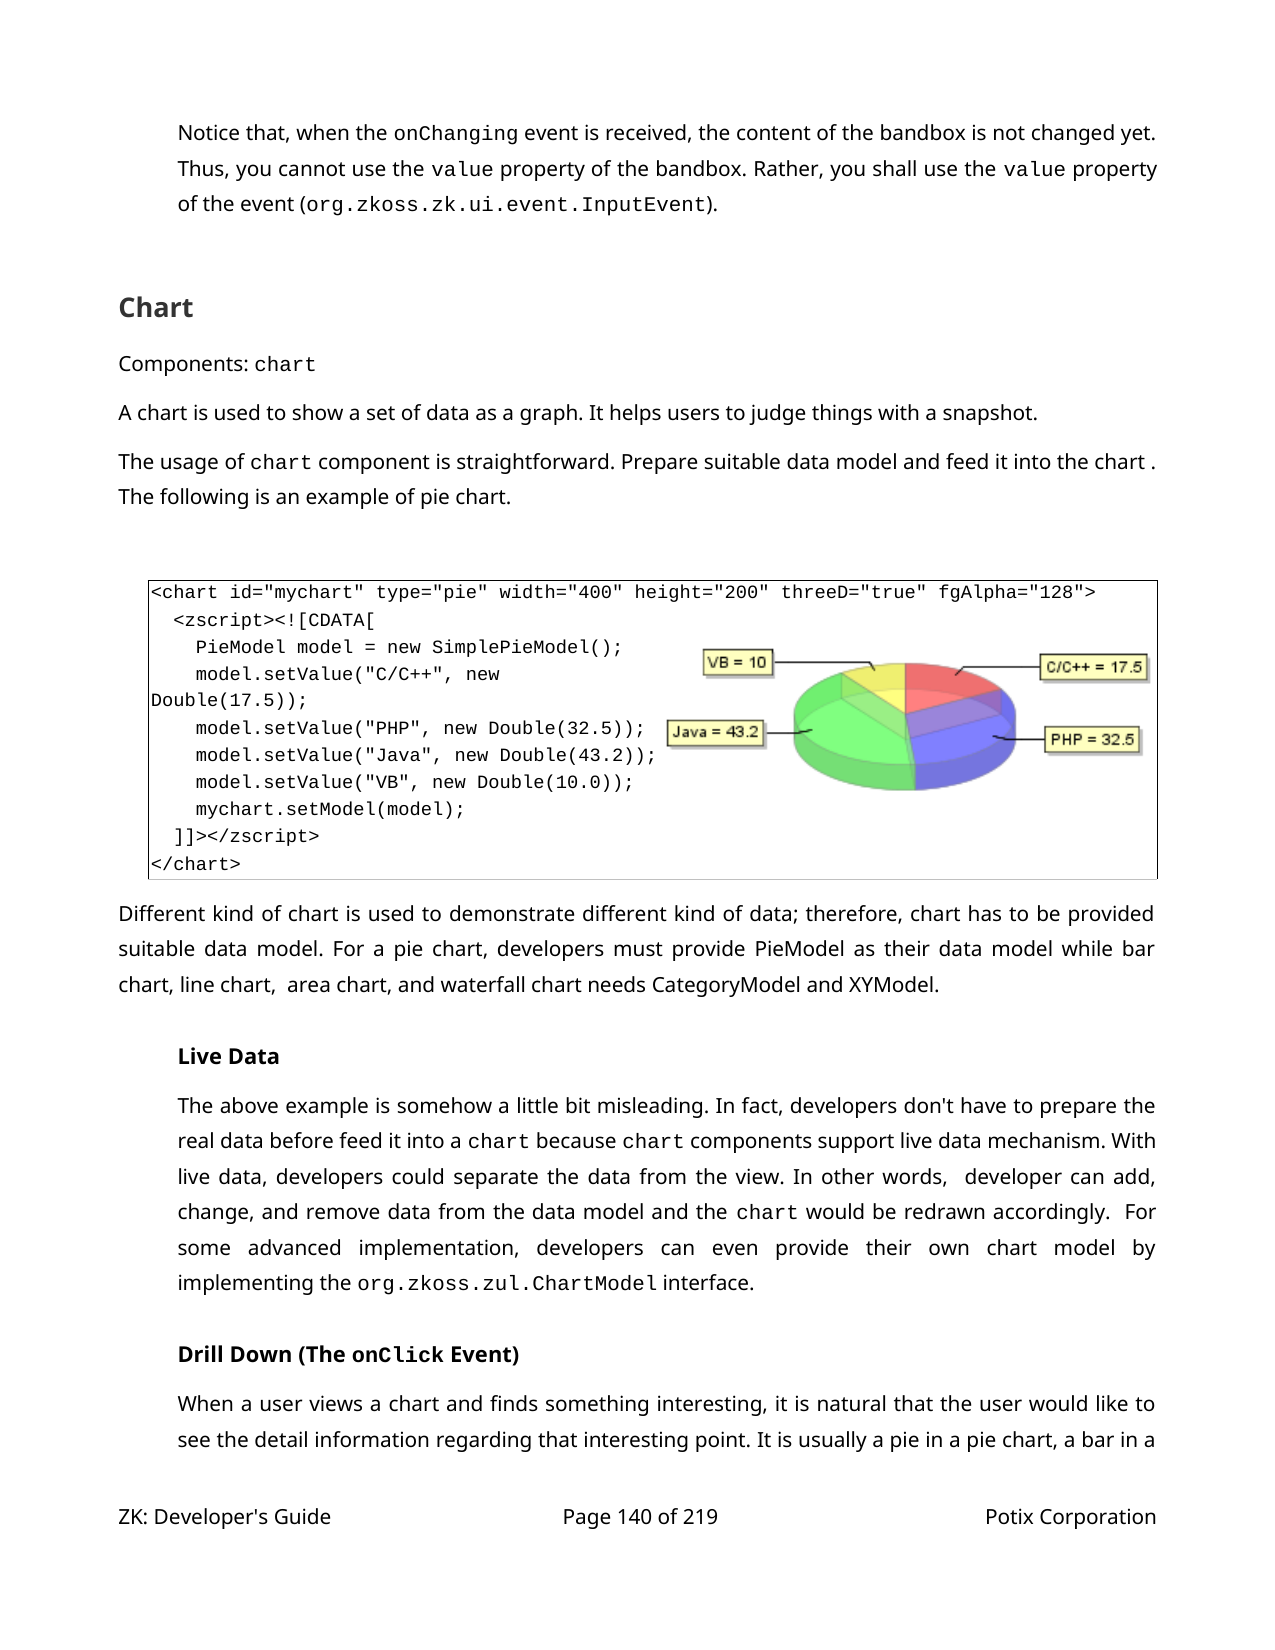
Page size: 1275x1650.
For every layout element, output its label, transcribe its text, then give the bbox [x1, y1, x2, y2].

text <chart id="mychart" type="pie" width="400" height="200" threeD="true" fgAlpha="128"> [149, 581, 1157, 604]
text Different kind of chart is used to demonstrate different kind of data; therefore, chart has to be provided suitable data model. For a pie chart, developers must provide PieModel as their data model while bar chart, line chart, area chart, and waterfall chart needs CategoryModel and XYModel. [118, 899, 1157, 998]
text model.setValue("Java", new Double(43.2)); [149, 743, 664, 767]
text model.setValue("C/C++", new Double(17.5)); [149, 662, 664, 713]
text PieModel model = new SimplePieModel(); [149, 634, 1157, 659]
text <zscript><![CDATA[ [149, 607, 1157, 632]
text Notice that, when the onChanging event is received, the content of the bandbox is not changed yet. Thus, you cannot use the value property of the bandbox. Rather, you shall use the value property of the event (org.zkoss.zk.ui.event.InputEvent). [177, 118, 1157, 218]
text model.setValue("PHP", new Double(32.5)); [149, 716, 664, 740]
picture [664, 647, 1151, 794]
text The usage of chart component is straightforward. Prepare suitable data model and feed it into the chart . The following is an example of pie chart. [118, 447, 1157, 511]
text When a user views a chart and finds something interesting, it is natural that the user would like to see the detail information regarding that interesting point. It is usually a pie in a pie chart, a bar in a [177, 1389, 1157, 1453]
text Components: chart [118, 349, 1157, 377]
subtitle Live Data [177, 1041, 1157, 1071]
text </chart> [149, 851, 1157, 879]
text A chart is used to show a set of data as a graph. It helps users to judge things with a snapshot. [118, 398, 1157, 426]
subtitle Chart [118, 288, 1157, 325]
subtitle Drill Down (The onClick Event) [177, 1339, 1157, 1369]
text ]]></zscript> [149, 824, 1157, 848]
text mychart.setModel(model); [149, 797, 1157, 821]
text The above example is somehow a little bit misleading. In fact, developers don't have to prepare the real data before feed it into a chart because chart components support live data mechanism. With live data, developers could separate the data from the view. In other words, developer can add, change, and remove data from the data model and the chart would be redrawn accordingly. For some advanced implementation, developers can even provide their own chart model by implementing the org.zkoss.zul.ChartModel interface. [177, 1091, 1157, 1296]
text model.setValue("VB", new Double(10.0)); [149, 770, 664, 794]
